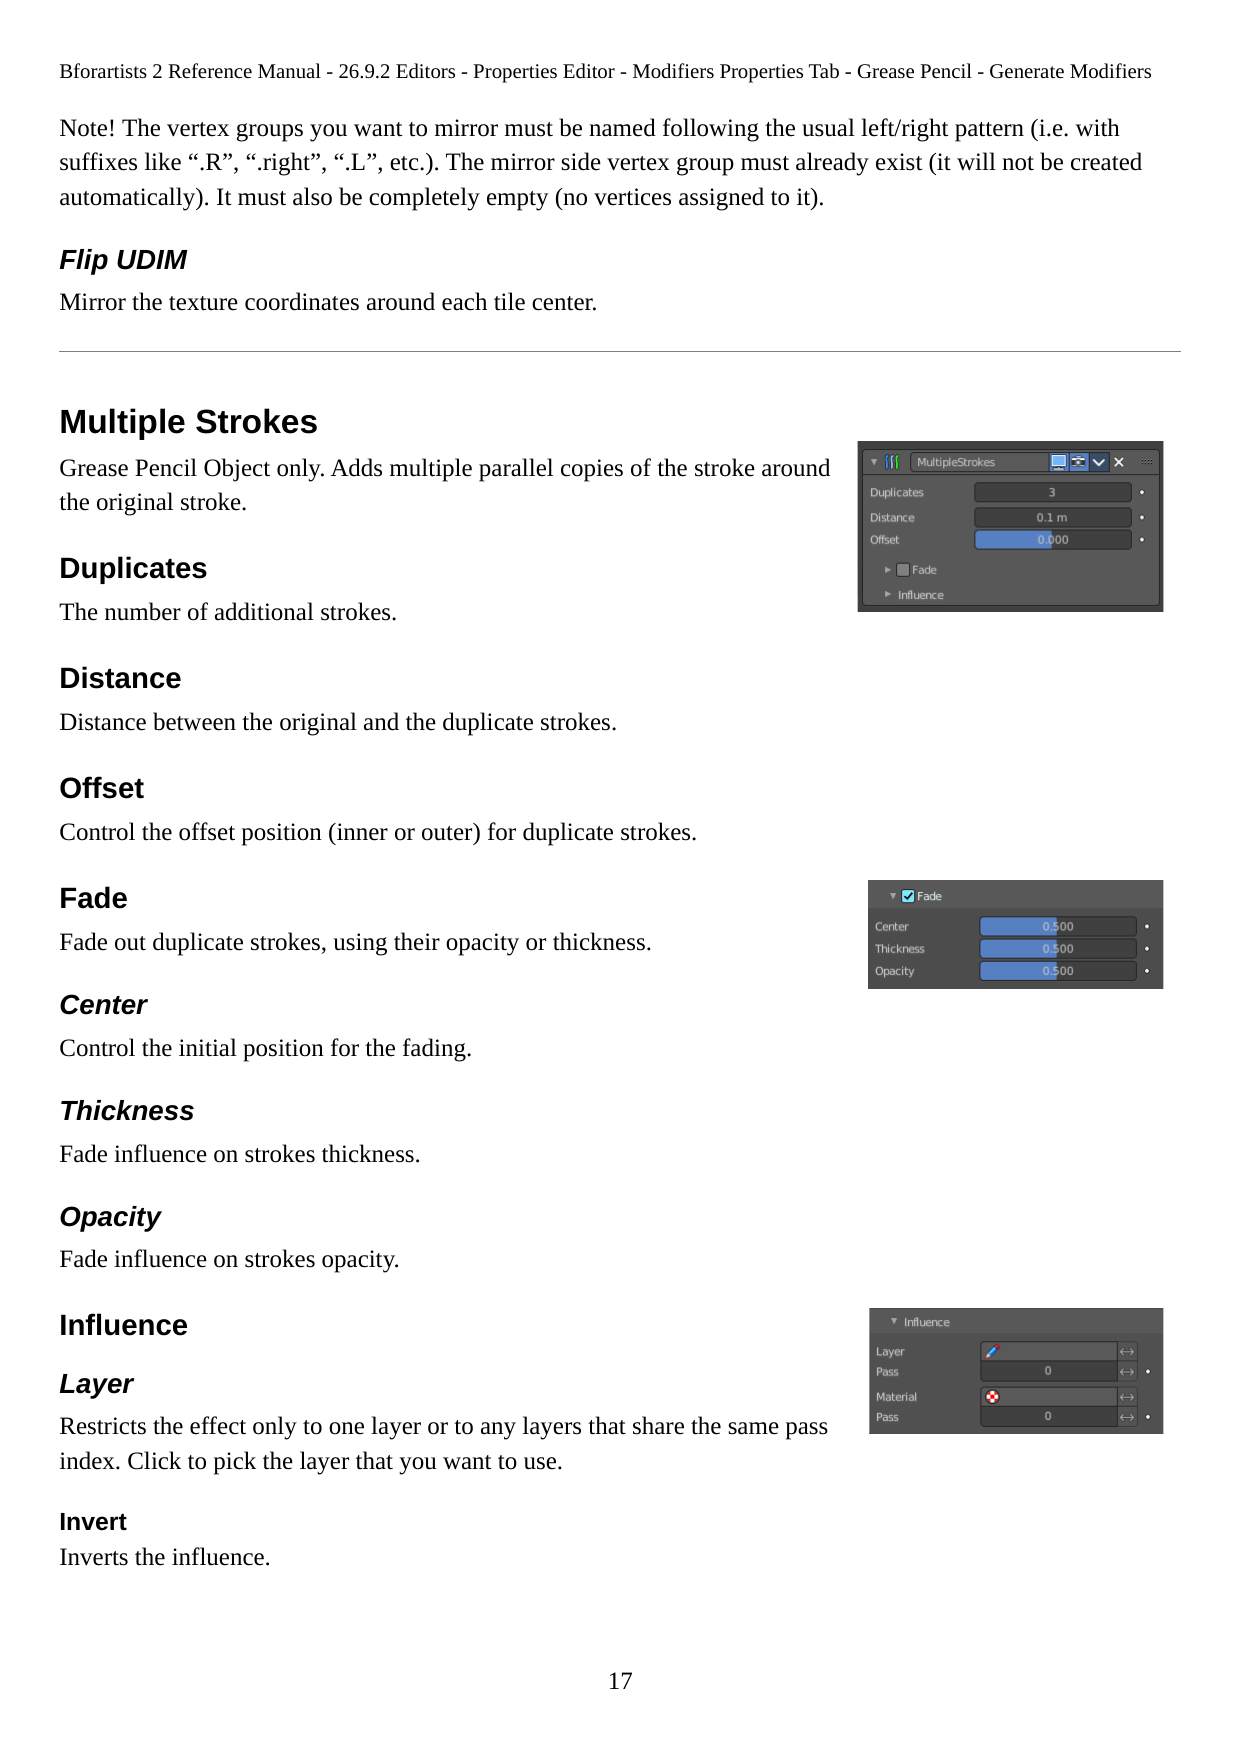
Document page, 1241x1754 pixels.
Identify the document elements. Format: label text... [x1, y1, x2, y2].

text Restricts the effect only to one layer or to any layers that share the same pass index. Click to pick the layer that you want to use. [59, 1411, 1181, 1474]
text Inverts the influence. [59, 1542, 1181, 1571]
subtitle Fade [59, 881, 868, 914]
text Grease Pencil Object only. Adds multiple parallel copies of the stroke around the original stroke. [59, 453, 857, 516]
subtitle [1164, 1308, 1181, 1342]
subtitle Opacity [59, 1200, 1181, 1232]
subtitle Influence [59, 1308, 869, 1342]
subtitle [1164, 551, 1181, 584]
text Control the offset position (inner or outer) for duplicate strokes. [59, 817, 1181, 846]
subtitle Thickness [59, 1094, 1181, 1126]
subtitle Layer [59, 1367, 869, 1399]
subtitle Flip UDIM [59, 243, 1181, 275]
subtitle Offset [59, 771, 1181, 804]
text Distance between the original and the duplicate strokes. [59, 707, 1181, 736]
text Control the initial position for the fading. [59, 1033, 1181, 1061]
text Fade influence on strokes opacity. [59, 1244, 1181, 1273]
subtitle Distance [59, 661, 1181, 694]
picture [868, 880, 1164, 989]
subtitle [1164, 1367, 1181, 1399]
subtitle Invert [59, 1507, 1181, 1536]
text The number of additional strokes. [59, 597, 1181, 626]
picture [869, 1308, 1164, 1434]
subtitle Center [59, 988, 1181, 1020]
text Mirror the texture coordinates around each tile center. [59, 287, 1181, 316]
picture [857, 441, 1164, 612]
text Fade out duplicate strokes, using their opacity or thickness. [59, 927, 868, 956]
text Fade influence on strokes thickness. [59, 1139, 1181, 1167]
subtitle [1164, 881, 1181, 914]
text Note! The vertex groups you want to mirror must be named following the usual left/right pattern (i.e. with suffixes like “.R”, “.right”, “.L”, etc.). The mirror side vertex group must already exist (it will not be created automatically). It must also be completely empty (no vertices assigned to it). [59, 113, 1181, 210]
subtitle Duplicates [59, 551, 857, 584]
subtitle Multiple Strokes [59, 402, 1181, 440]
